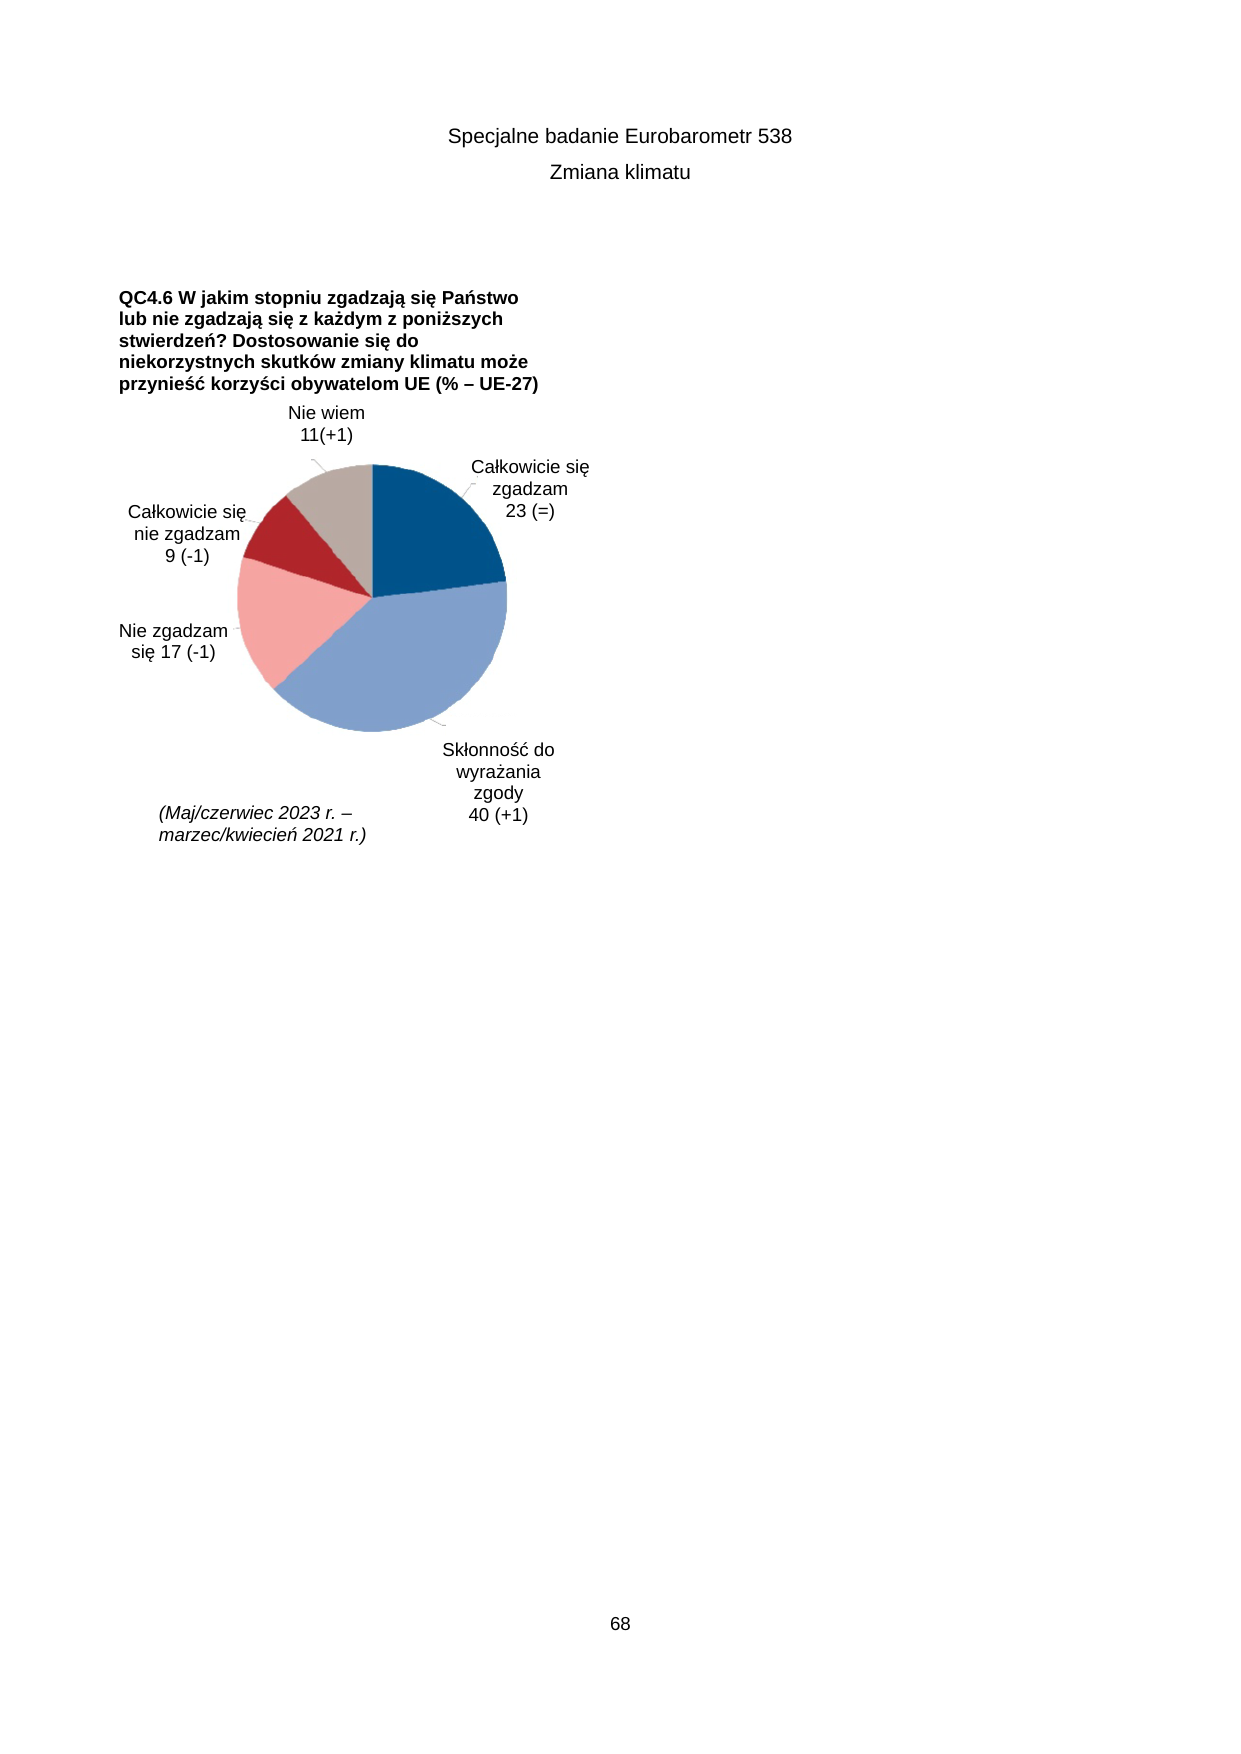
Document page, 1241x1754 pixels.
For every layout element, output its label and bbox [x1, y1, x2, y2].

picture [511, 464, 516, 472]
picture [217, 452, 517, 736]
